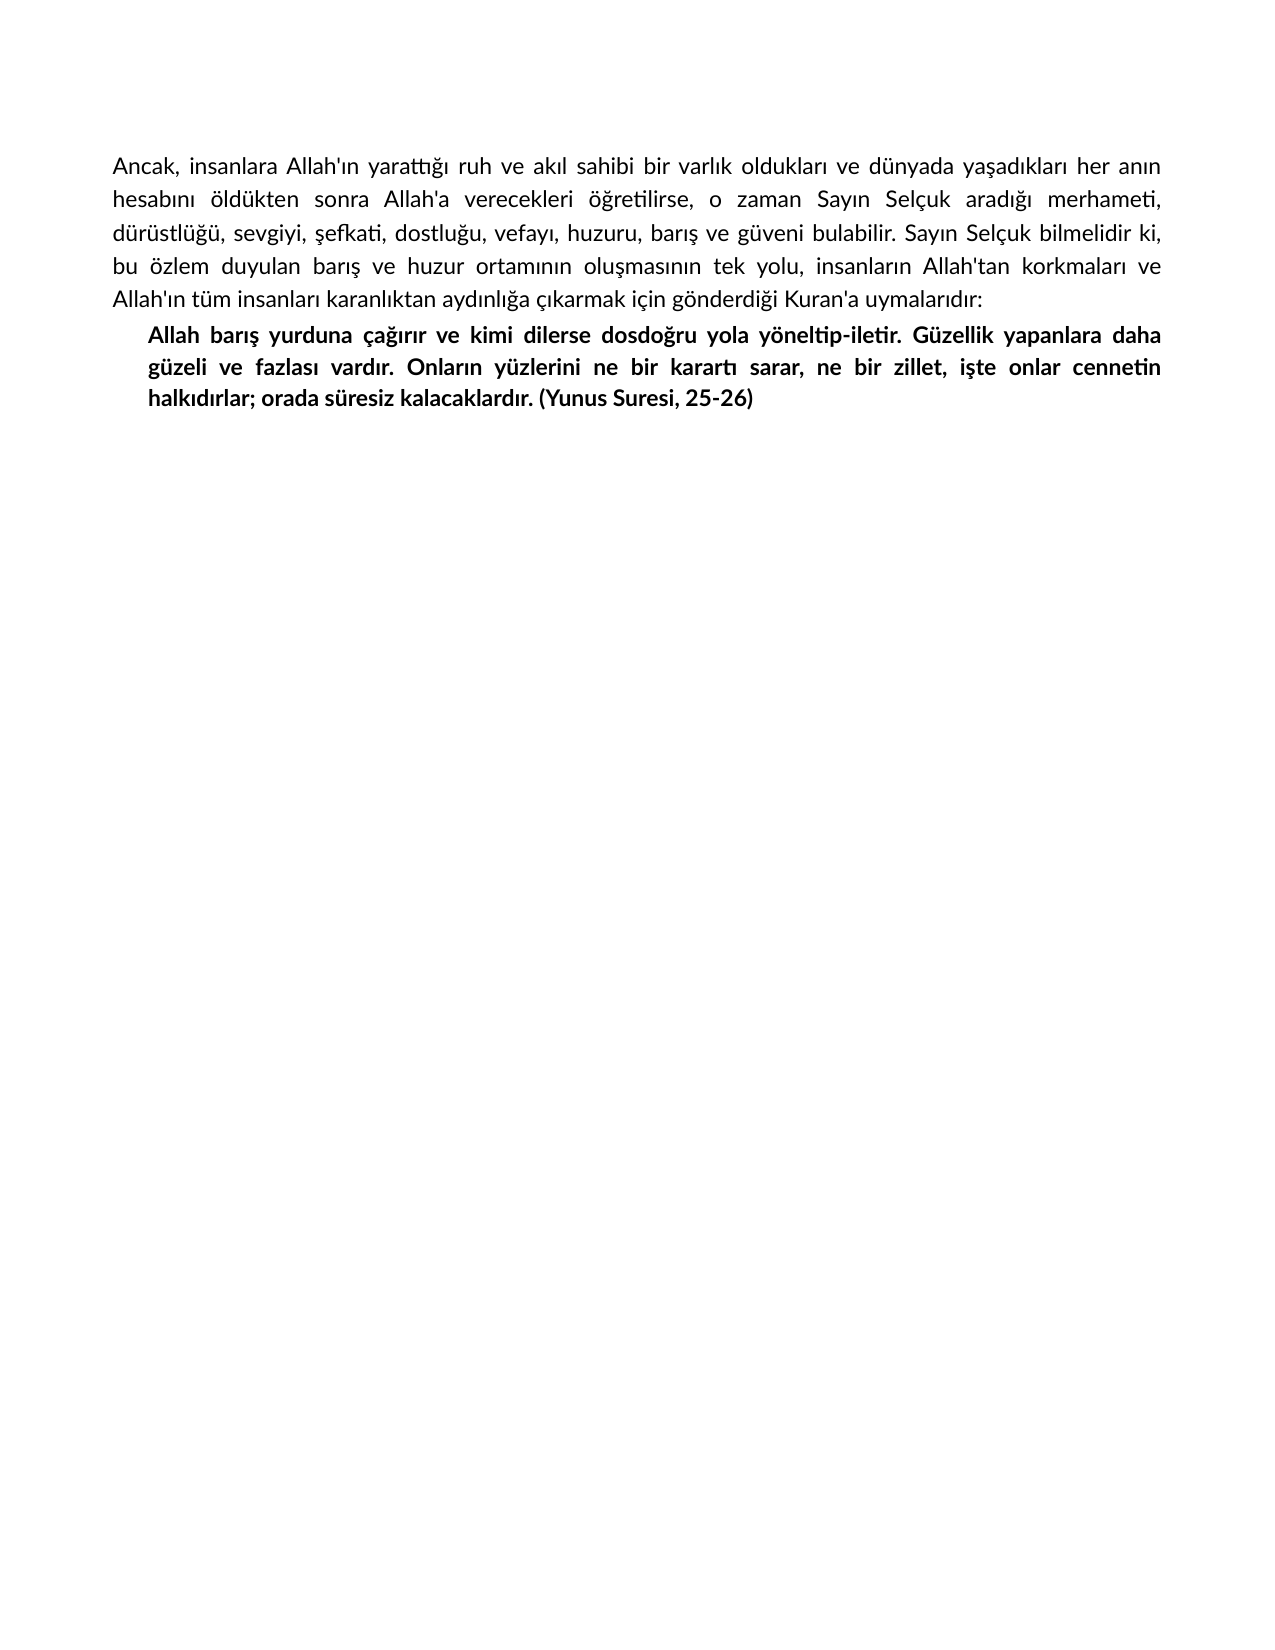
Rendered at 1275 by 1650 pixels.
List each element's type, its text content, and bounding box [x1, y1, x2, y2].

text Ancak, insanlara Allah'ın yarattığı ruh ve akıl sahibi bir varlık oldukları ve dünyada yaşadıkları her anın hesabını öldükten sonra Allah'a verecekleri öğretilirse, o zaman Sayın Selçuk aradığı merhameti, dürüstlüğü, sevgiyi, şefkati, dostluğu, vefayı, huzuru, barış ve güveni bulabilir. Sayın Selçuk bilmelidir ki, bu özlem duyulan barış ve huzur ortamının oluşmasının tek yolu, insanların Allah'tan korkmaları ve Allah'ın tüm insanları karanlıktan aydınlığa çıkarmak için gönderdiği Kuran'a uymalarıdır: [112, 148, 1162, 314]
text Allah barış yurduna çağırır ve kimi dilerse dosdoğru yola yöneltip-iletir. Güzellik yapanlara daha güzeli ve fazlası vardır. Onların yüzlerini ne bir karartı sarar, ne bir zillet, işte onlar cennetin halkıdırlar; orada süresiz kalacaklardır. (Yunus Suresi, 25-26) [148, 319, 1162, 412]
